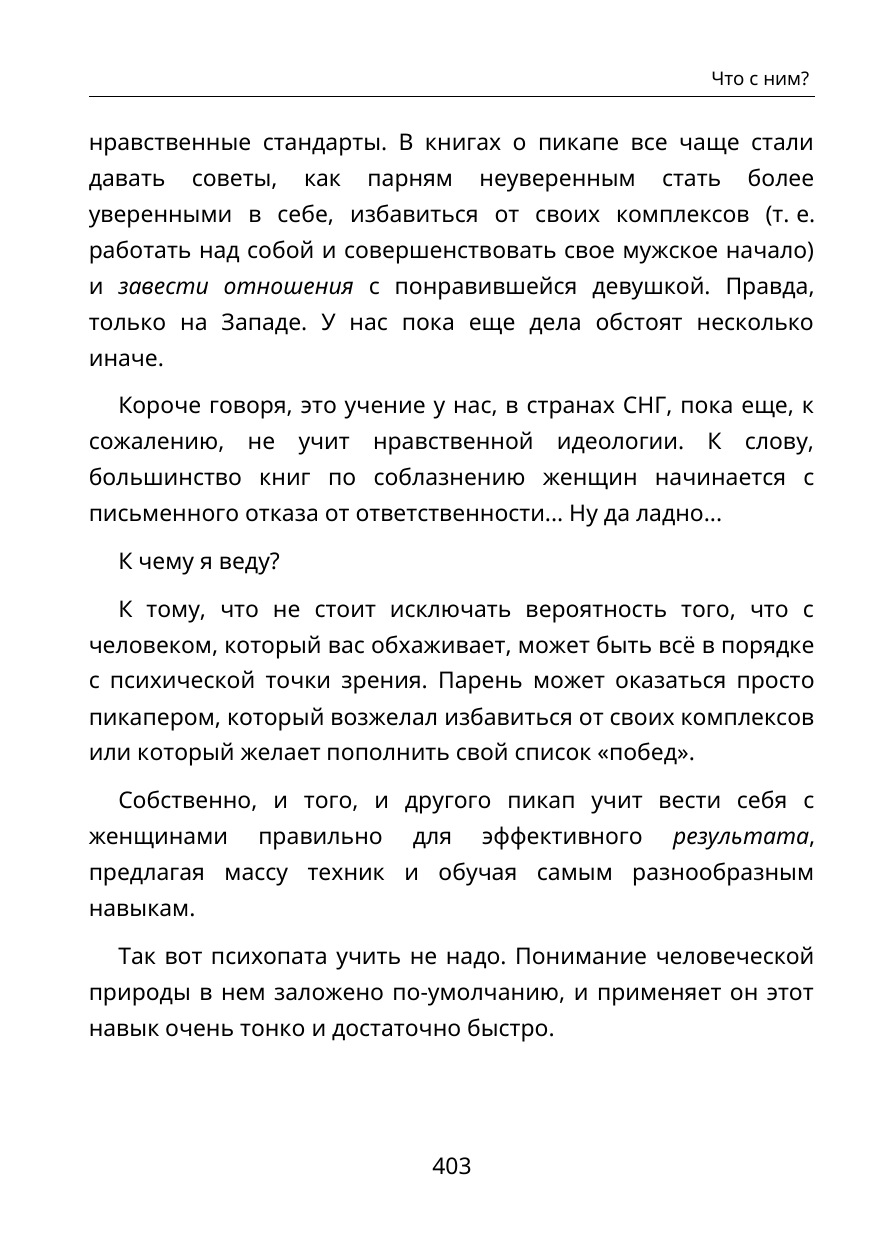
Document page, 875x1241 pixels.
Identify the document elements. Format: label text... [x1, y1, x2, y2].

text К тому, что не стоит исключать вероятность того, что с человеком, который вас обхаживает, может быть всё в порядке с психической точки зрения. Парень может оказаться просто пикапером, который возжелал избавиться от своих комплексов или который желает пополнить свой список «побед». [88, 593, 815, 768]
text Так вот психопата учить не надо. Понимание человеческой природы в нем заложено по-умолчанию, и применяет он этот навык очень тонко и достаточно быстро. [88, 939, 815, 1043]
text нравственные стандарты. В книгах о пикапе все чаще стали давать советы, как парням неуверенным стать более уверенными в себе, избавиться от своих комплексов (т. е. работать над собой и совершенствовать свое мужское начало) и завести отношения с понравившейся девушкой. Правда, только на Западе. У нас пока еще дела обстоят несколько иначе. [88, 126, 815, 373]
text Собственно, и того, и другого пикап учит вести себя с женщинами правильно для эффективного результата, предлагая массу техник и обучая самым разнообразным навыкам. [88, 784, 815, 923]
text К чему я веду? [88, 545, 815, 576]
text Короче говоря, это учение у нас, в странах СНГ, пока еще, к сожалению, не учит нравственной идеологии. К слову, большинство книг по соблазнению женщин начинается с письменного отказа от ответственности... Ну да ладно... [88, 389, 815, 528]
